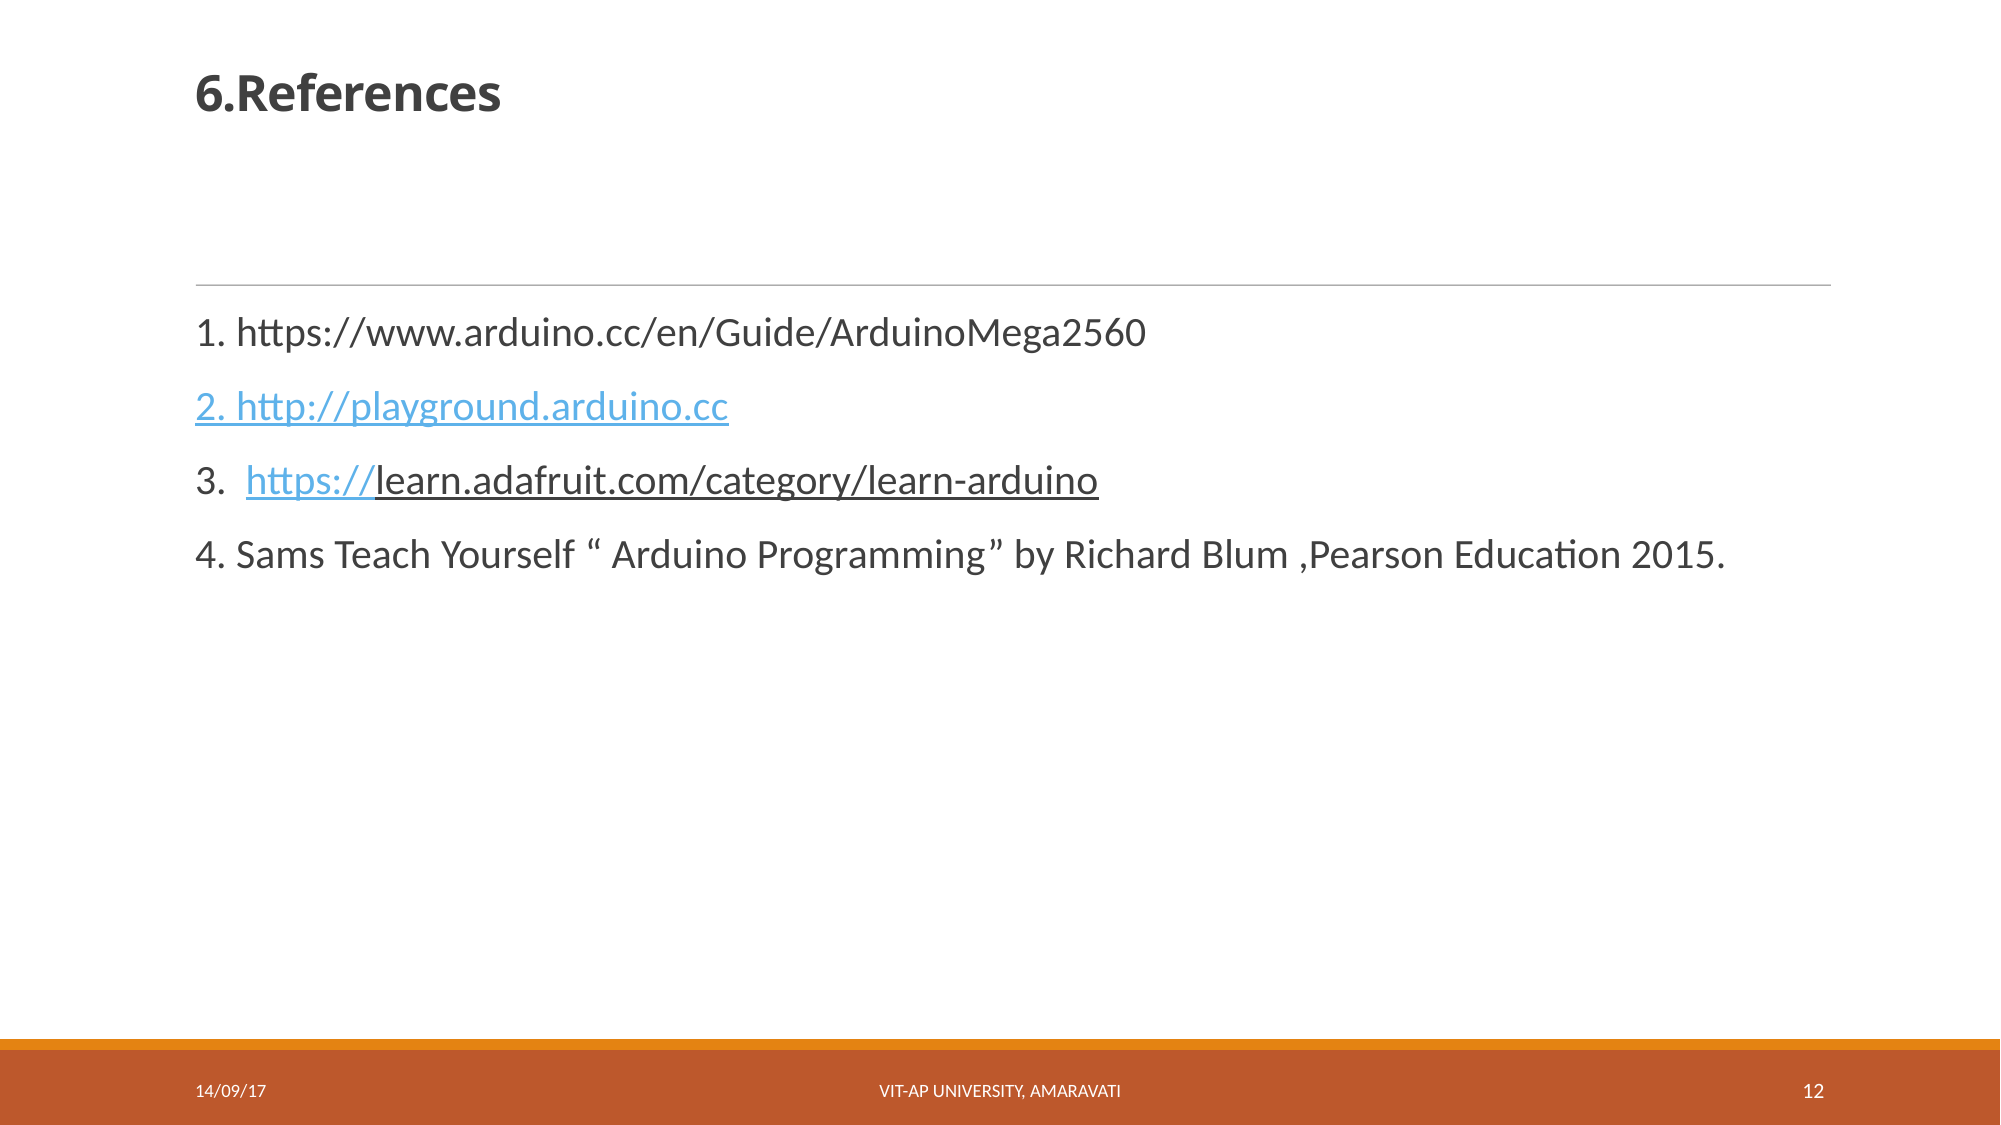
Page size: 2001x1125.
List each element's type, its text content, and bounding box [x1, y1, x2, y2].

list 1. https://www.arduino.cc/en/Guide/ArduinoMega2560 2. http://playground.arduino.cc 3. https://learn.adafruit.com/category/learn-arduino 4. Sams Teach Yourself “ Arduino Programming” by Richard Blum ,Pearson Education 2015. [180, 302, 1830, 963]
title 6.References [180, 47, 1830, 135]
slide_number [1624, 1059, 1840, 1120]
slide_number 14/09/17 [180, 1059, 586, 1120]
footer VIT-AP University, Amaravati [604, 1059, 1396, 1120]
